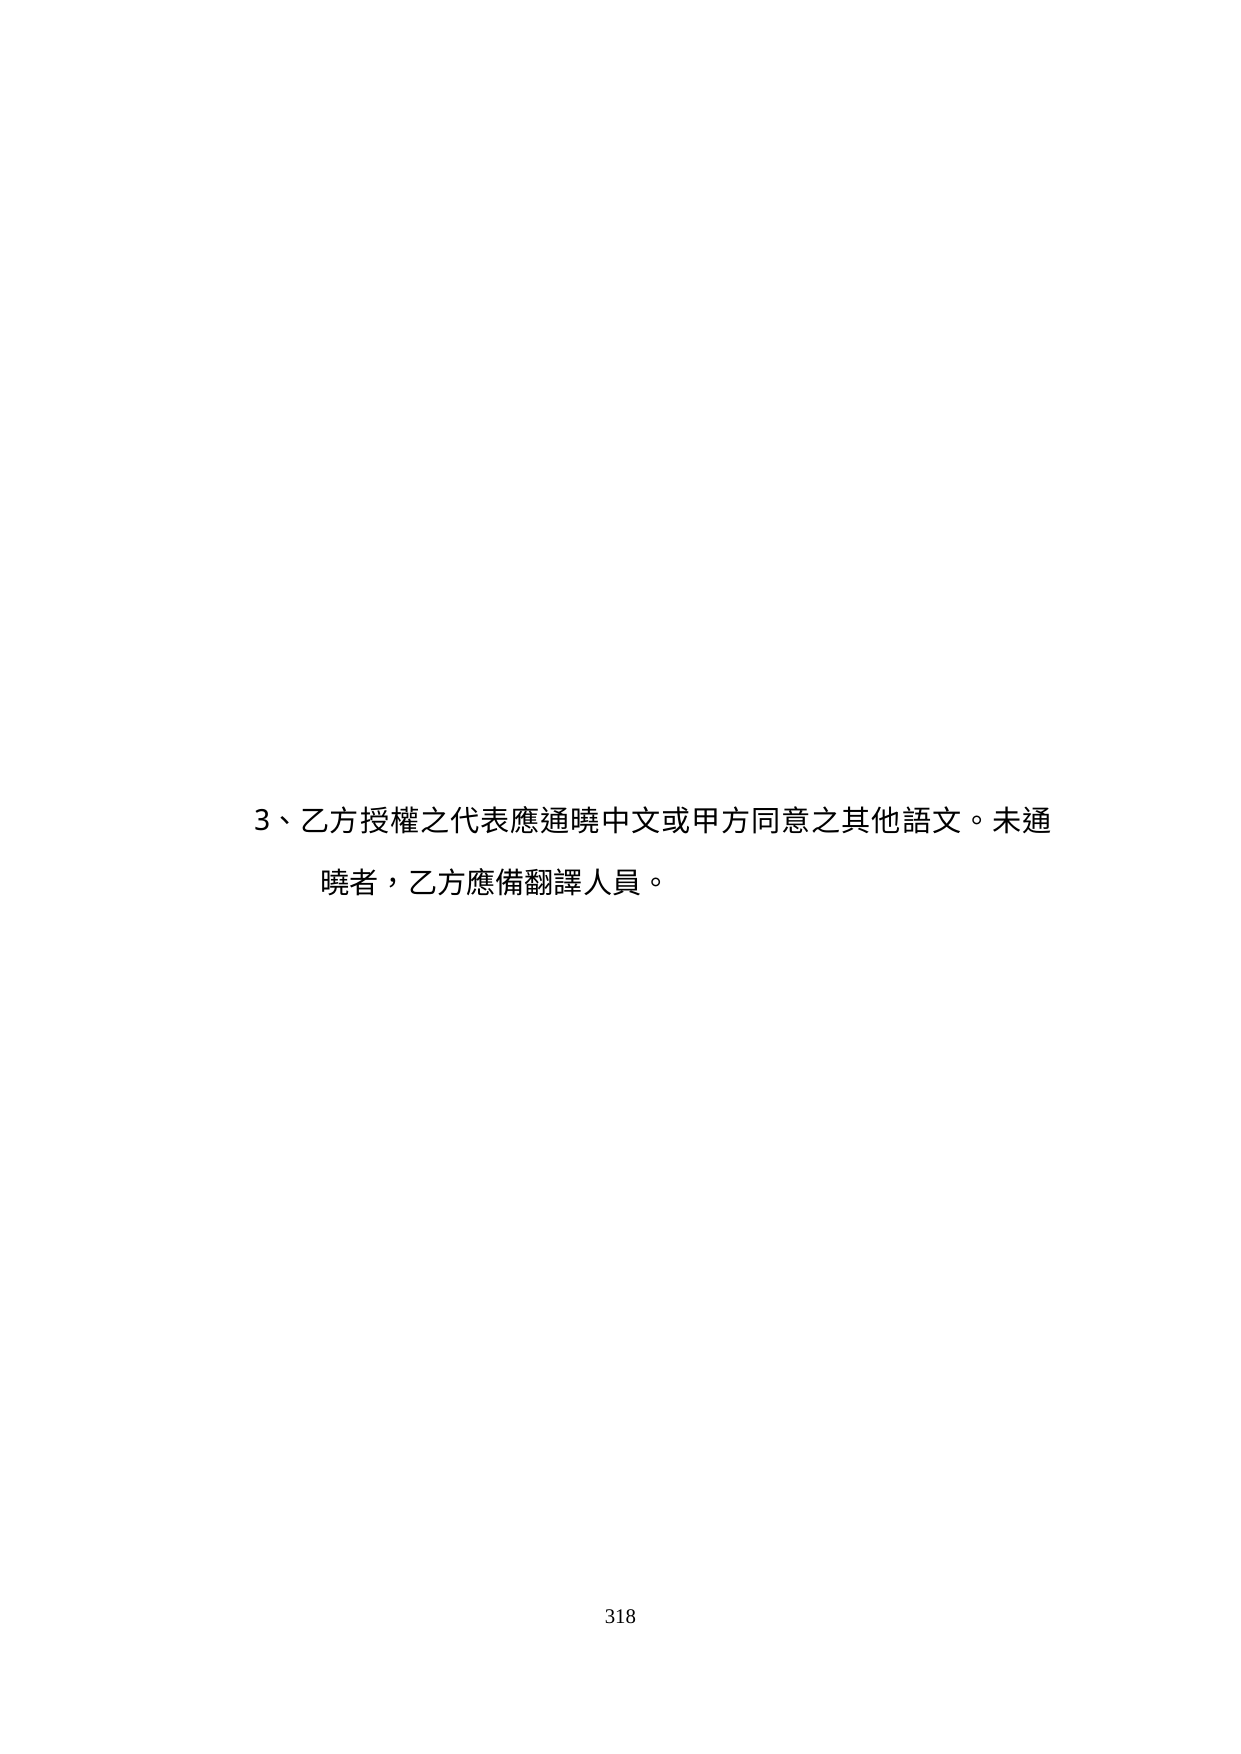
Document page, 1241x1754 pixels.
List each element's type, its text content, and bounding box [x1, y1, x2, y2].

list 乙方授權之代表應通曉中文或甲方同意之其他語文。未通曉者，乙方應備翻譯人員。 [253, 777, 1053, 902]
